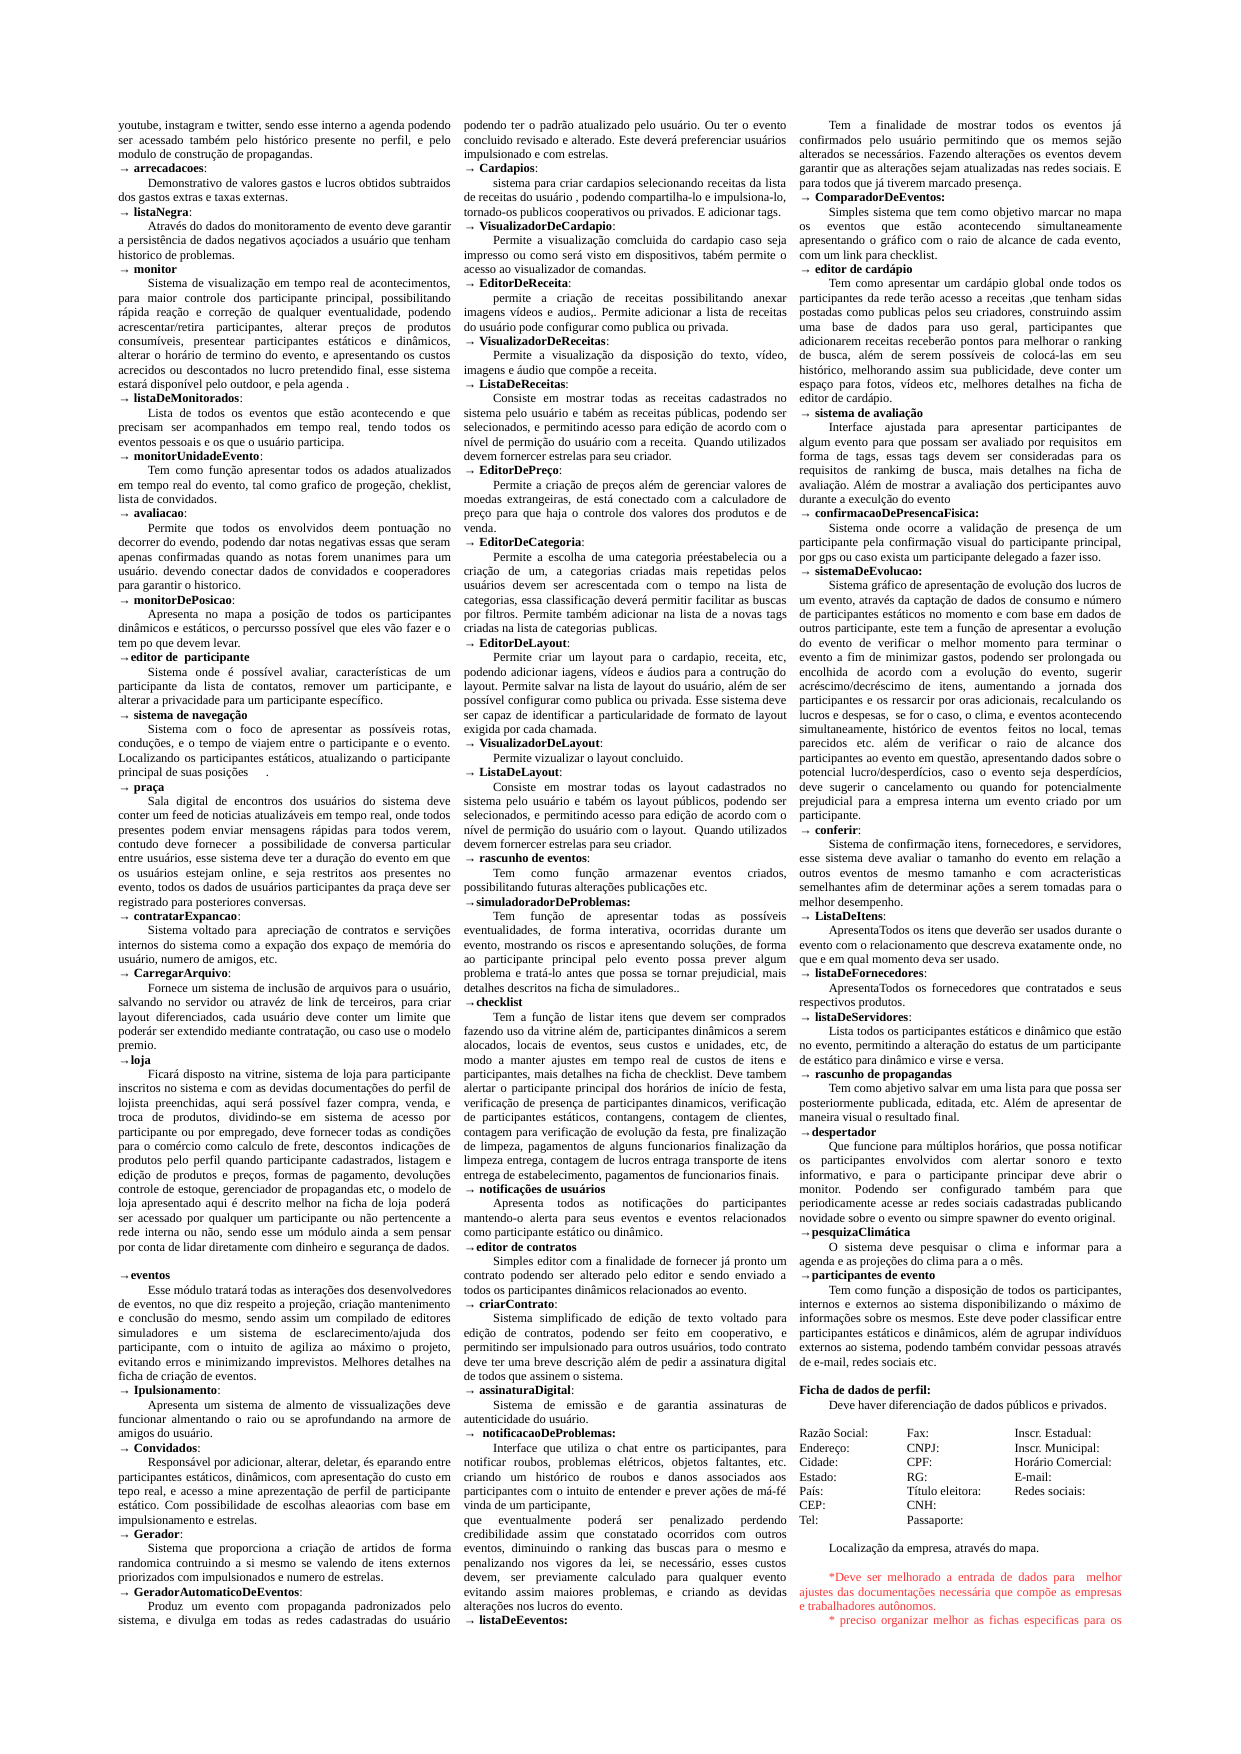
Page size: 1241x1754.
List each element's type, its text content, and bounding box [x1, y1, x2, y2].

text Ficará disposto na vitrine, sistema de loja para participante inscritos no sistema e com as devidas documentações do perfil de lojista preenchidas, aqui será possível fazer compra, venda, e troca de produtos, dividindo-se em sistema de acesso por participante ou por empregado, deve fornecer todas as condições para o comércio como calculo de frete, descontos indicações de produtos pelo perfil quando participante cadastrados, listagem e edição de produtos e preços, formas de pagamento, devoluções controle de estoque, gerenciador de propagandas etc, o modelo de loja apresentado aqui é descrito melhor na ficha de loja poderá ser acessado por qualquer um participante ou não pertencente a rede interna ou não, sendo esse um módulo ainda a sem pensar por conta de lidar diretamente com dinheiro e segurança de dados. [118, 1067, 451, 1254]
text →eventos [118, 1268, 451, 1282]
text → monitor [118, 262, 451, 276]
text Sistema que proporciona a criação de artidos de forma randomica contruindo a si mesmo se valendo de itens externos priorizados com impulsionados e numero de estrelas. [118, 1541, 451, 1584]
text → sistemaDeEvolucao: [799, 564, 1122, 578]
text Permite a escolha de uma categoria préestabelecia ou a criação de um, a categorias criadas mais repetidas pelos usuários devem ser acrescentada com o tempo na lista de categorias, essa classificação deverá permitir facilitar as buscas por filtros. Permite também adicionar na lista de a novas tags criadas na lista de categorias publicas. [463, 549, 787, 636]
text →editor de contratos [463, 1239, 787, 1254]
text Cidade: [799, 1455, 907, 1469]
text Tem função de apresentar todas as possíveis eventualidades, de forma interativa, ocorridas durante um evento, mostrando os riscos e apresentando soluções, de forma ao participante principal pelo evento possa prever algum problema e tratá-lo antes que possa se tornar prejudicial, mais detalhes descritos na ficha de simuladores.. [463, 909, 787, 995]
text →checklist [463, 995, 787, 1009]
text → contratarExpancao: [118, 909, 451, 923]
text → sistema de avaliação [799, 406, 1122, 420]
text Permite a criação de preços além de gerenciar valores de moedas extrangeiras, de está conectado com a calculadore de preço para que haja o controle dos valores dos produtos e de venda. [463, 477, 787, 535]
text → notificacaoDeProblemas: [463, 1426, 787, 1441]
text podendo ter o padrão atualizado pelo usuário. Ou ter o evento concluido revisado e alterado. Este deverá preferenciar usuários impulsionado e com estrelas. [463, 118, 787, 161]
text → listaNegra: [118, 204, 451, 219]
text → avaliacao: [118, 506, 451, 521]
text →pesquizaClimática [799, 1225, 1122, 1239]
text Passaporte: [907, 1512, 1014, 1527]
text Deve haver diferenciação de dados públicos e privados. [799, 1397, 1122, 1412]
text Apresenta um sistema de almento de vissualizações deve funcionar almentando o raio ou se aprofundando na armore de amigos do usuário. [118, 1397, 451, 1441]
text Título eleitora: [907, 1484, 1014, 1498]
text → EditorDeCategoria: [463, 535, 787, 549]
text → listaDeEeventos: [463, 1613, 787, 1627]
text Sistema gráfico de apresentação de evolução dos lucros de um evento, através da captação de dados de consumo e número de participantes estáticos no momento e com base em dados de outros participante, este tem a função de apresentar a evolução do evento de verificar o melhor momento para terminar o evento a fim de minimizar gastos, podendo ser prolongada ou encolhida de acordo com a evolução do evento, sugerir acréscimo/decréscimo de itens, aumentando a jornada dos participantes e os ressarcir por oras adicionais, recalculando os lucros e despesas, se for o caso, o clima, e eventos acontecendo simultaneamente, histórico de eventos feitos no local, temas parecidos etc. além de verificar o raio de alcance dos participantes ao evento em questão, apresentando dados sobre o potencial lucro/desperdícios, caso o evento seja desperdícios, deve sugerir o cancelamento ou quando for potencialmente prejudicial para a empresa interna um evento criado por um participante. [799, 578, 1122, 822]
text → monitorUnidadeEvento: [118, 449, 451, 463]
text → EditorDeLayout: [463, 636, 787, 650]
text Permite vizualizar o layout concluido. [463, 751, 787, 765]
text Permite criar um layout para o cardapio, receita, etc, podendo adicionar iagens, vídeos e áudios para a contrução do layout. Permite salvar na lista de layout do usuário, além de ser possível configurar como publica ou privada. Esse sistema deve ser capaz de identificar a particularidade de formato de layout exigida por cada chamada. [463, 650, 787, 736]
text Sistema onde é possível avaliar, características de um participante da lista de contatos, remover um participante, e alterar a privacidade para um participante específico. [118, 664, 451, 707]
text → Convidados: [118, 1441, 451, 1455]
text Horário Comercial: [1014, 1455, 1122, 1469]
text Sistema de emissão e de garantia assinaturas de autenticidade do usuário. [463, 1397, 787, 1426]
text Endereço: [799, 1441, 907, 1455]
text Inscr. Estadual: [1014, 1426, 1122, 1441]
text País: [799, 1484, 907, 1498]
text Que funcione para múltiplos horários, que possa notificar os participantes envolvidos com alertar sonoro e texto informativo, e para o participante principar deve abrir o monitor. Podendo ser configurado também para que periodicamente acesse ar redes sociais cadastradas publicando novidade sobre o evento ou simpre spawner do evento original. [799, 1139, 1122, 1225]
text Permite que todos os envolvidos deem pontuação no decorrer do evendo, podendo dar notas negativas essas que seram apenas confirmadas quando as notas forem unanimes para um usuário. devendo conectar dados de convidados e cooperadores para garantir o historico. [118, 521, 451, 592]
text *Deve ser melhorado a entrada de dados para melhor ajustes das documentações necessária que compõe as empresas e trabalhadores autônomos. [799, 1570, 1122, 1613]
text ApresentaTodos os fornecedores que contratados e seus respectivos produtos. [799, 981, 1122, 1009]
text → Gerador: [118, 1527, 451, 1541]
text Tem como função a disposição de todos os participantes, internos e externos ao sistema disponibilizando o máximo de informações sobre os mesmos. Este deve poder classificar entre participantes estáticos e dinâmicos, além de agrupar indivíduos externos ao sistema, podendo também convidar pessoas através de e-mail, redes sociais etc. [799, 1282, 1122, 1369]
text →participantes de evento [799, 1268, 1122, 1282]
text → listaDeServidores: [799, 1009, 1122, 1024]
text Inscr. Municipal: [1014, 1441, 1122, 1455]
text → EditorDeReceita: [463, 276, 787, 291]
text → notificações de usuários [463, 1182, 787, 1196]
text O sistema deve pesquisar o clima e informar para a agenda e as projeções do clima para a o mês. [799, 1239, 1122, 1268]
text → ListaDeItens: [799, 909, 1122, 923]
text Tem a função de listar itens que devem ser comprados fazendo uso da vitrine além de, participantes dinâmicos a serem alocados, locais de eventos, seus custos e unidades, etc, de modo a manter ajustes em tempo real de custos de itens e participantes, mais detalhes na ficha de checklist. Deve tambem alertar o participante principal dos horários de início de festa, verificação de presença de participantes dinamicos, verificação de participantes estáticos, contangens, contagem de clientes, contagem para verificação de evolução da festa, pre finalização de limpeza, pagamentos de alguns funcionarios finalização da limpeza entrega, contagem de lucros entraga transporte de itens entrega de estabelecimento, pagamentos de funcionarios finais. [463, 1009, 787, 1182]
text → rascunho de propagandas [799, 1067, 1122, 1081]
text →loja [118, 1052, 451, 1067]
text → VisualizadorDeLayout: [463, 736, 787, 751]
text Através do dados do monitoramento de evento deve garantir a persistência de dados negativos açociados a usuário que tenham historico de problemas. [118, 219, 451, 262]
text → GeradorAutomaticoDeEventos: [118, 1584, 451, 1599]
text Tem como função apresentar todos os adados atualizados em tempo real do evento, tal como grafico de progeção, cheklist, lista de convidados. [118, 463, 451, 506]
text Sistema de visualização em tempo real de acontecimentos, para maior controle dos participante principal, possibilitando rápida reação e correção de qualquer eventualidade, podendo acrescentar/retira participantes, alterar preços de produtos consumíveis, presentear participantes estáticos e dinâmicos, alterar o horário de termino do evento, e apresentando os custos acrecidos ou descontados no lucro pretendido final, esse sistema estará disponível pelo outdoor, e pela agenda . [118, 276, 451, 391]
text Esse módulo tratará todas as interações dos desenvolvedores de eventos, no que diz respeito a projeção, criação mantenimento e conclusão do mesmo, sendo assim um compilado de editores simuladores e um sistema de esclarecimento/ajuda dos participante, com o intuito de agiliza ao máximo o projeto, evitando erros e minimizando imprevistos. Melhores detalhes na ficha de criação de eventos. [118, 1282, 451, 1383]
text Fornece um sistema de inclusão de arquivos para o usuário, salvando no servidor ou atravéz de link de terceiros, para criar layout diferenciados, cada usuário deve conter um limite que poderár ser extendido mediante contratação, ou caso use o modelo premio. [118, 981, 451, 1052]
text → ListaDeReceitas: [463, 377, 787, 391]
text E-mail: [1014, 1469, 1122, 1484]
text Interface ajustada para apresentar participantes de algum evento para que possam ser avaliado por requisitos em forma de tags, essas tags devem ser consideradas para os requisitos de rankimg de busca, mais detalhes na ficha de avaliação. Além de mostrar a avaliação dos perticipantes auvo durante a execulção do evento [799, 420, 1122, 506]
text → conferir: [799, 822, 1122, 837]
text Redes sociais: [1014, 1484, 1122, 1498]
text CPF: [907, 1455, 1014, 1469]
text youtube, instagram e twitter, sendo esse interno a agenda podendo ser acessado também pelo histórico presente no perfil, e pelo modulo de construção de propagandas. [118, 118, 451, 161]
text Simples editor com a finalidade de fornecer já pronto um contrato podendo ser alterado pelo editor e sendo enviado a todos os participantes dinâmicos relacionados ao evento. [463, 1254, 787, 1297]
text → arrecadacoes: [118, 161, 451, 176]
text Lista de todos os eventos que estão acontecendo e que precisam ser acompanhados em tempo real, tendo todos os eventos pessoais e os que o usuário participa. [118, 406, 451, 449]
text Tem como abjetivo salvar em uma lista para que possa ser posteriormente publicada, editada, etc. Além de apresentar de maneira visual o resultado final. [799, 1081, 1122, 1124]
text Interface que utiliza o chat entre os participantes, para notificar roubos, problemas elétricos, objetos faltantes, etc. criando um histórico de roubos e danos associados aos participantes com o intuito de entender e prever ações de má-fé vinda de um participante, [463, 1441, 787, 1512]
text → praça [118, 779, 451, 794]
text Produz um evento com propaganda padronizados pelo sistema, e divulga em todas as redes cadastradas do usuário [118, 1599, 451, 1627]
text Tel: [799, 1512, 907, 1527]
text Estado: [799, 1469, 907, 1484]
text → VisualizadorDeReceitas: [463, 334, 787, 348]
text Razão Social: [799, 1426, 907, 1441]
text que eventualmente poderá ser penalizado perdendo credibilidade assim que constatado ocorridos com outros eventos, diminuindo o ranking das buscas para o mesmo e penalizando nos vigores da lei, se necessário, esses custos devem, ser previamente calculado para qualquer evento evitando assim maiores problemas, e criando as devidas alterações nos lucros do evento. [463, 1512, 787, 1613]
text Apresenta todos as notificações do participantes mantendo-o alerta para seus eventos e eventos relacionados como participante estático ou dinâmico. [463, 1196, 787, 1239]
text → confirmacaoDePresencaFisica: [799, 506, 1122, 521]
text →despertador [799, 1124, 1122, 1139]
text Tem como função armazenar eventos criados, possibilitando futuras alterações publicações etc. [463, 866, 787, 894]
text Apresenta no mapa a posição de todos os participantes dinâmicos e estáticos, o percursso possível que eles vão fazer e o tem po que devem levar. [118, 607, 451, 650]
text → monitorDePosicao: [118, 592, 451, 607]
text → listaDeFornecedores: [799, 966, 1122, 981]
text Sistema com o foco de apresentar as possíveis rotas, conduções, e o tempo de viajem entre o participante e o evento. Localizando os participantes estáticos, atualizando o participante principal de suas posições . [118, 722, 451, 779]
text RG: [907, 1469, 1014, 1484]
text Sistema de confirmação itens, fornecedores, e servidores, esse sistema deve avaliar o tamanho do evento em relação a outros eventos de mesmo tamanho e com acracteristicas semelhantes afim de determinar ações a serem tomadas para o melhor desempenho. [799, 837, 1122, 909]
text → VisualizadorDeCardapio: [463, 219, 787, 233]
text → CarregarArquivo: [118, 966, 451, 981]
text Permite a visualização da disposição do texto, vídeo, imagens e áudio que compõe a receita. [463, 348, 787, 377]
text Fax: [907, 1426, 1014, 1441]
text Simples sistema que tem como objetivo marcar no mapa os eventos que estão acontecendo simultaneamente apresentando o gráfico com o raio de alcance de cada evento, com um link para checklist. [799, 204, 1122, 262]
text Permite a visualização comcluida do cardapio caso seja impresso ou como será visto em dispositivos, tabém permite o acesso ao visualizador de comandas. [463, 233, 787, 276]
text Demonstrativo de valores gastos e lucros obtidos subtraidos dos gastos extras e taxas externas. [118, 176, 451, 204]
text → sistema de navegação [118, 707, 451, 722]
text →simuladoradorDeProblemas: [463, 894, 787, 909]
text Consiste em mostrar todas os layout cadastrados no sistema pelo usuário e tabém os layout públicos, podendo ser selecionados, e permitindo acesso para edição de acordo com o nível de permição do usuário com o layout. Quando utilizados devem fornercer estrelas para seu criador. [463, 779, 787, 851]
text CNH: [907, 1498, 1014, 1512]
text Tem a finalidade de mostrar todos os eventos já confirmados pelo usuário permitindo que os memos sejão alterados se necessários. Fazendo alterações os eventos devem garantir que as alterações sejam atualizadas nas redes sociais. E para todos que já tiverem marcado presença. [799, 118, 1122, 190]
text → listaDeMonitorados: [118, 391, 451, 406]
text sistema para criar cardapios selecionando receitas da lista de receitas do usuário , podendo compartilha-lo e impulsiona-lo, tornado-os publicos cooperativos ou privados. E adicionar tags. [463, 176, 787, 219]
text Lista todos os participantes estáticos e dinâmico que estão no evento, permitindo a alteração do estatus de um participante de estático para dinâmico e virse e versa. [799, 1024, 1122, 1067]
text Sistema onde ocorre a validação de presença de um participante pela confirmação visual do participante principal, por gps ou caso exista um participante delegado a fazer isso. [799, 521, 1122, 564]
text CNPJ: [907, 1441, 1014, 1455]
text → criarContrato: [463, 1297, 787, 1311]
text → rascunho de eventos: [463, 851, 787, 866]
text Tem como apresentar um cardápio global onde todos os participantes da rede terão acesso a receitas ,que tenham sidas postadas como publicas pelos seu criadores, construindo assim uma base de dados para uso geral, participantes que adicionarem receitas receberão pontos para melhorar o ranking de busca, além de serem possíveis de colocá-las em seu histórico, melhorando assim sua publicidade, deve conter um espaço para fotos, vídeos etc, melhores detalhes na ficha de editor de cardápio. [799, 276, 1122, 406]
text → ComparadorDeEventos: [799, 190, 1122, 204]
text Sistema voltado para apreciação de contratos e servições internos do sistema como a expação dos expaço de memória do usuário, numero de amigos, etc. [118, 923, 451, 966]
text → ListaDeLayout: [463, 765, 787, 779]
text → Cardapios: [463, 161, 787, 176]
text Sistema simplificado de edição de texto voltado para edição de contratos, podendo ser feito em cooperativo, e permitindo ser impulsionado para outros usuários, todo contrato deve ter uma breve descrição além de pedir a assinatura digital de todos que assinem o sistema. [463, 1311, 787, 1383]
text Localização da empresa, através do mapa. [799, 1541, 1122, 1556]
text permite a criação de receitas possibilitando anexar imagens vídeos e audios,. Permite adicionar a lista de receitas do usuário pode configurar como publica ou privada. [463, 291, 787, 334]
text CEP: [799, 1498, 907, 1512]
text * preciso organizar melhor as fichas especificas para os [799, 1613, 1122, 1627]
text ApresentaTodos os itens que deverão ser usados durante o evento com o relacionamento que descreva exatamente onde, no que e em qual momento deva ser usado. [799, 923, 1122, 966]
text Consiste em mostrar todas as receitas cadastrados no sistema pelo usuário e tabém as receitas públicas, podendo ser selecionados, e permitindo acesso para edição de acordo com o nível de permição do usuário com a receita. Quando utilizados devem fornercer estrelas para seu criador. [463, 391, 787, 463]
text → EditorDePreço: [463, 463, 787, 477]
text → editor de cardápio [799, 262, 1122, 276]
text → Ipulsionamento: [118, 1383, 451, 1397]
text Sala digital de encontros dos usuários do sistema deve conter um feed de noticias atualizáveis em tempo real, onde todos presentes podem enviar mensagens rápidas para todos verem, contudo deve fornecer a possibilidade de conversa particular entre usuários, esse sistema deve ter a duração do evento em que os usuários estejam online, e seja restritos aos presentes no evento, todos os dados de usuários participantes da praça deve ser registrado para posteriores conversas. [118, 794, 451, 909]
text Responsável por adicionar, alterar, deletar, és eparando entre participantes estáticos, dinâmicos, com apresentação do custo em tepo real, e acesso a mine aprezentação de perfil de participante estático. Com possibilidade de escolhas aleaorias com base em impulsionamento e estrelas. [118, 1455, 451, 1527]
text → assinaturaDigital: [463, 1383, 787, 1397]
text →editor de participante [118, 650, 451, 664]
text Ficha de dados de perfil: [799, 1383, 1122, 1397]
